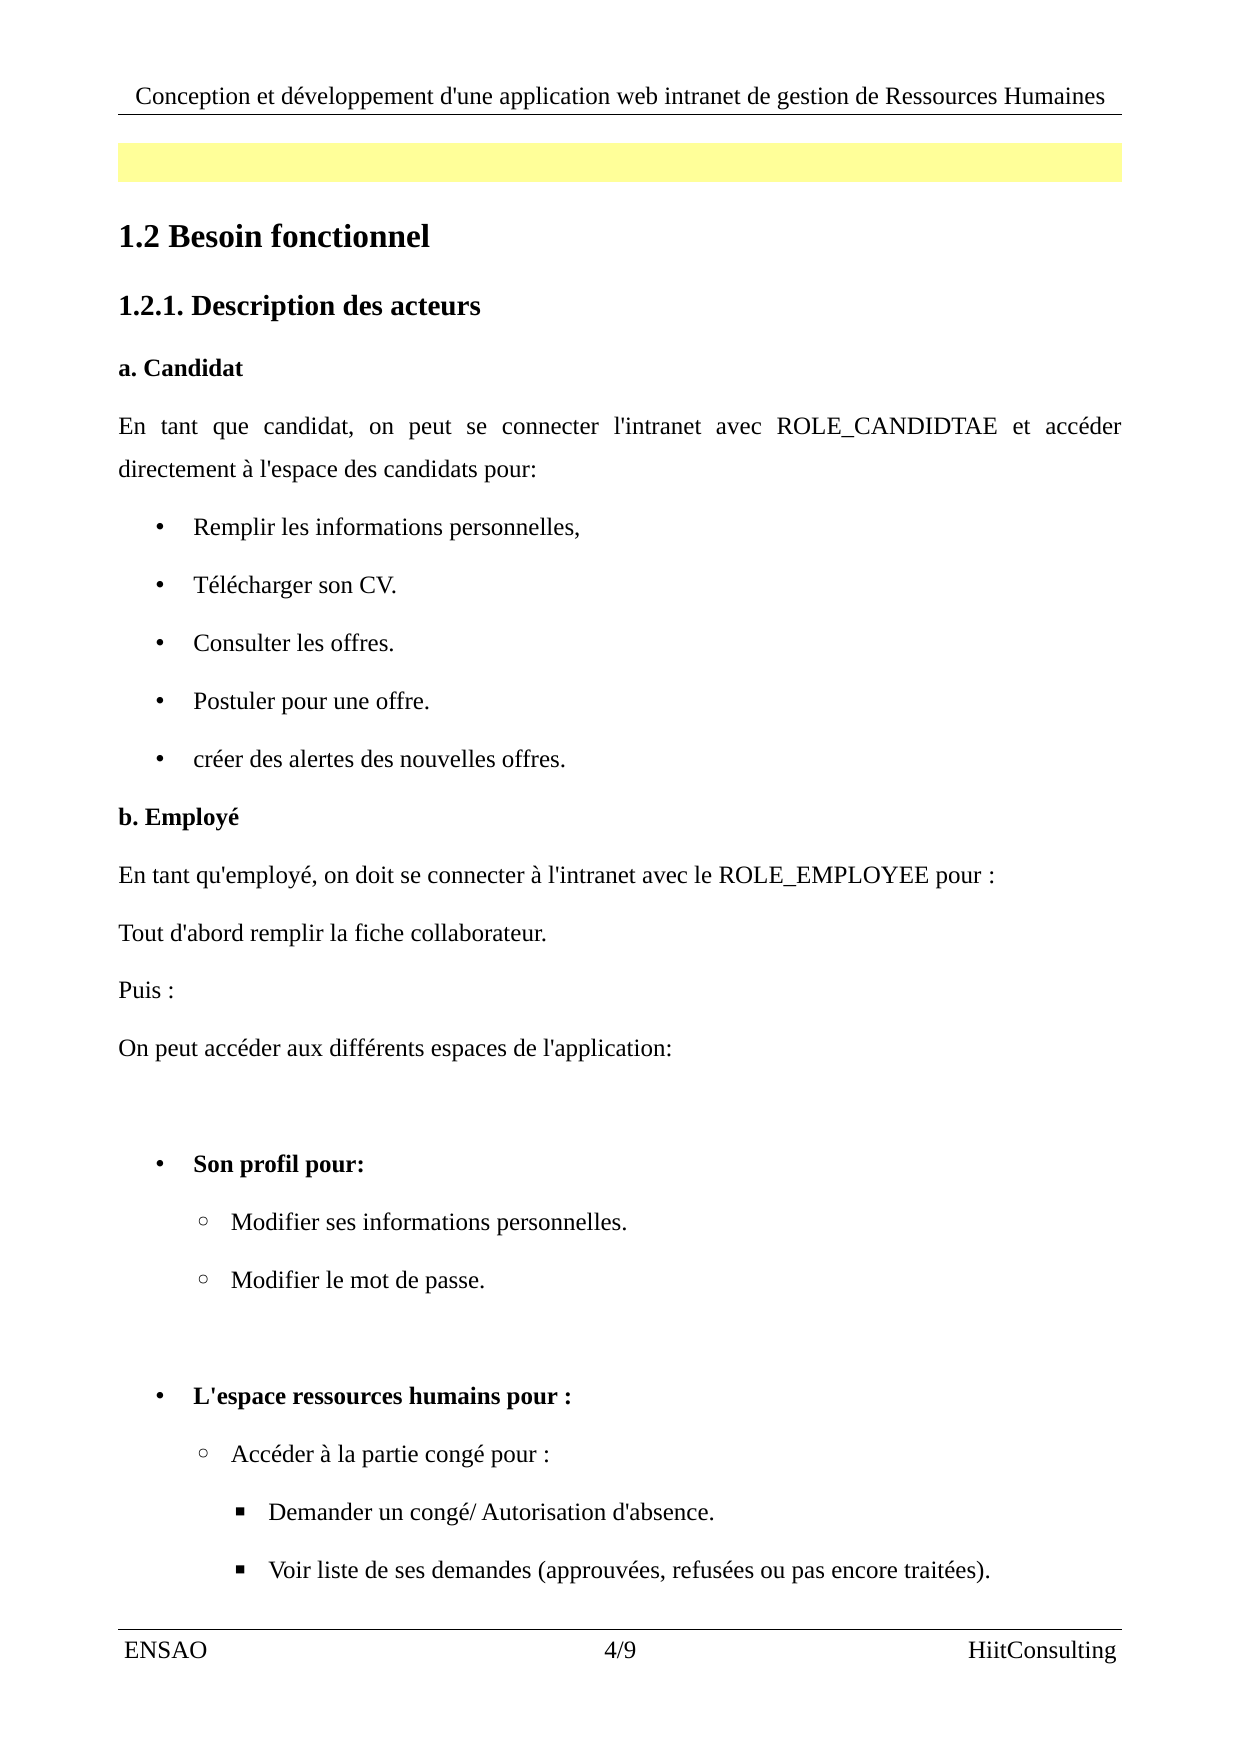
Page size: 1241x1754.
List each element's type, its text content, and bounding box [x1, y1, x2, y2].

list Demander un congé/ Autorisation d'absence. [231, 1497, 1122, 1526]
text En tant que candidat, on peut se connecter l'intranet avec ROLE_CANDIDTAE et accéder directement à l'espace des candidats pour: [118, 411, 1122, 483]
text 1.2 Besoin fonctionnel [118, 216, 1122, 254]
list Modifier ses informations personnelles. [193, 1207, 1122, 1236]
list Modifier le mot de passe. [193, 1265, 1122, 1294]
list Voir liste de ses demandes (approuvées, refusées ou pas encore traitées). [231, 1555, 1122, 1583]
list Télécharger son CV. [156, 570, 1122, 599]
list L'espace ressources humains pour : [156, 1381, 1122, 1410]
text On peut accéder aux différents espaces de l'application: [118, 1033, 1122, 1062]
list Accéder à la partie congé pour : [193, 1439, 1122, 1468]
text 1.2.1. Description des acteurs [118, 288, 1122, 322]
subtitle a. Candidat [118, 353, 1122, 382]
list Son profil pour: [156, 1149, 1122, 1178]
text Tout d'abord remplir la fiche collaborateur. [118, 918, 1122, 946]
list créer des alertes des nouvelles offres. [156, 744, 1122, 773]
text En tant qu'employé, on doit se connecter à l'intranet avec le ROLE_EMPLOYEE pour : [118, 860, 1122, 888]
text Puis : [118, 976, 1122, 1004]
list Remplir les informations personnelles, [156, 512, 1122, 541]
subtitle b. Employé [118, 802, 1122, 831]
list Postuler pour une offre. [156, 686, 1122, 715]
list Consulter les offres. [156, 628, 1122, 657]
